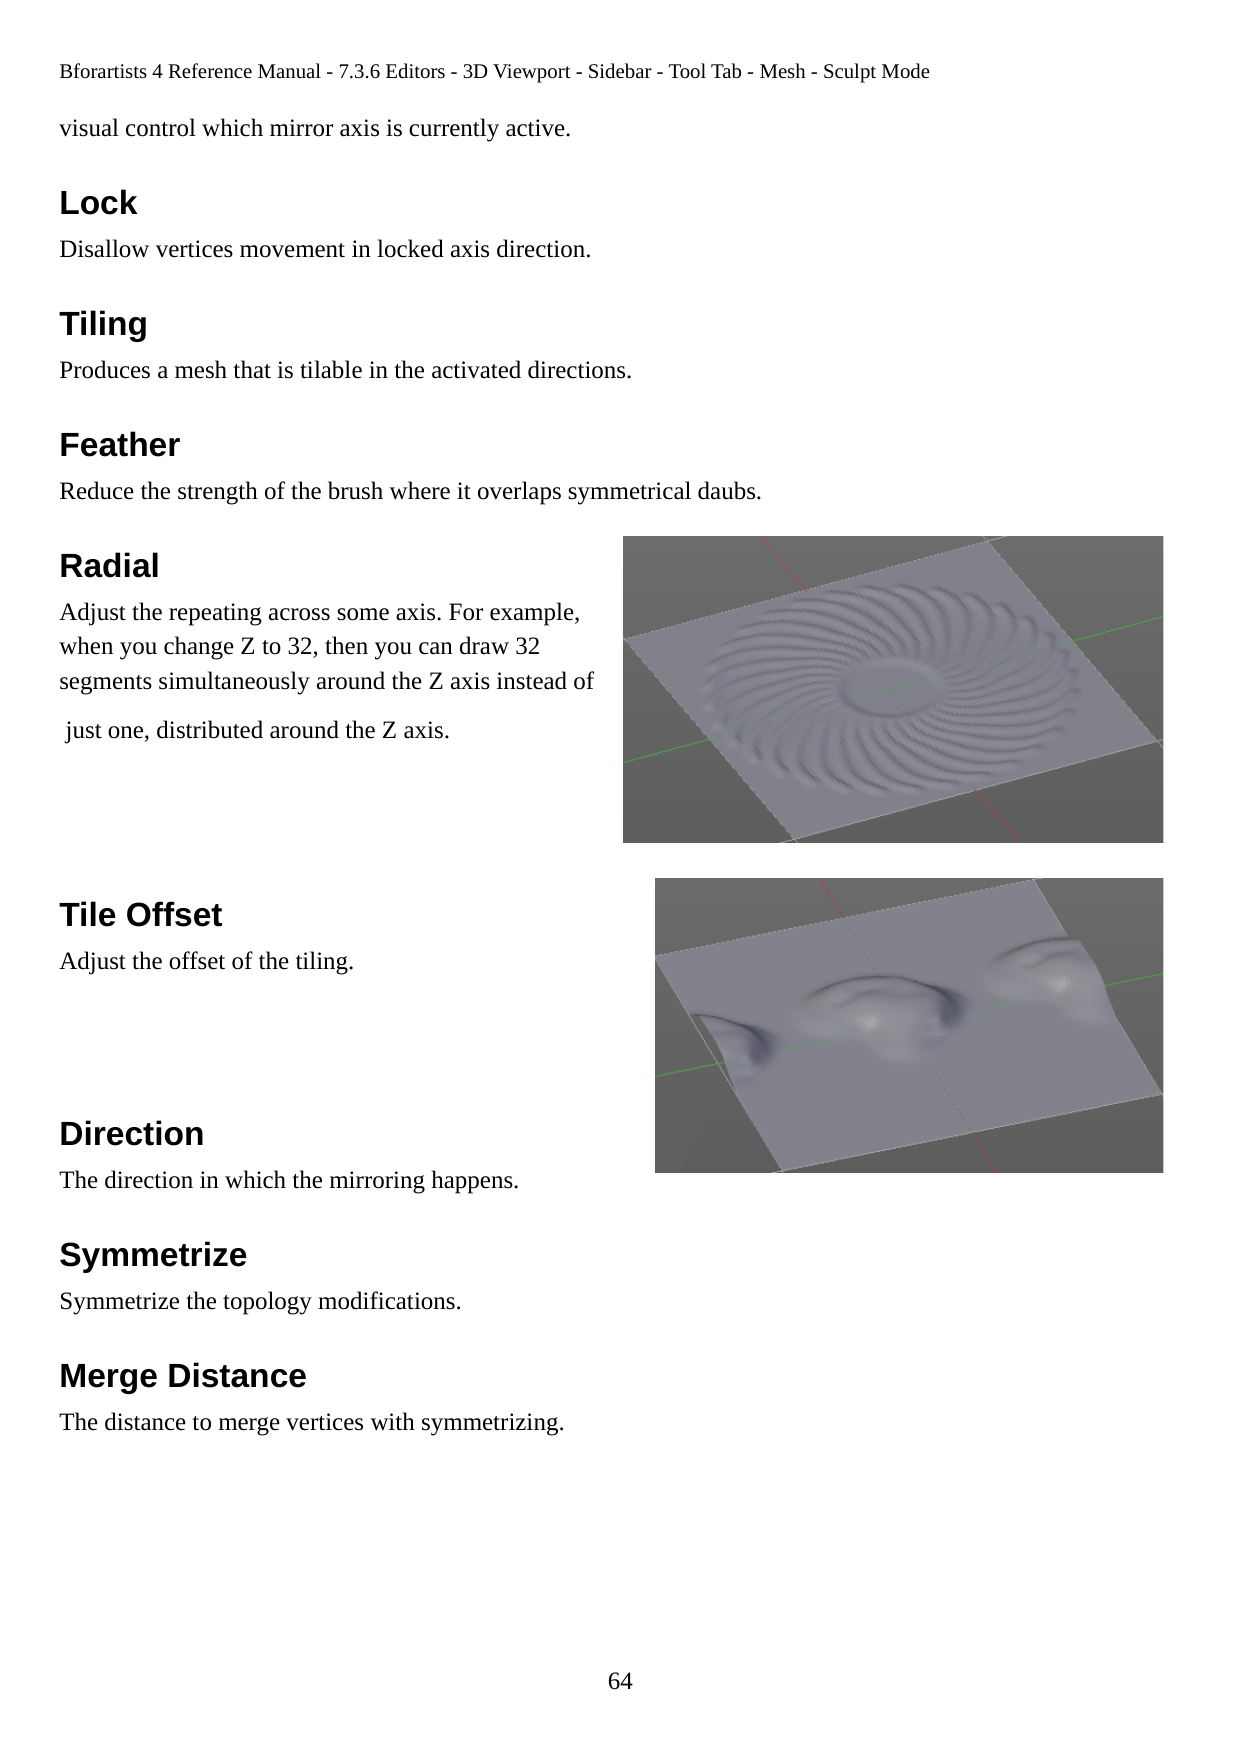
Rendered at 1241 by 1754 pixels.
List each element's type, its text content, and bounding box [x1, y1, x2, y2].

text just one, distributed around the Z axis. [59, 715, 623, 743]
text The direction in which the mirroring happens. [59, 1165, 1181, 1194]
text Symmetrize the topology modifications. [59, 1286, 1181, 1315]
text Disallow vertices movement in locked axis direction. [59, 234, 1181, 262]
subtitle Symmetrize [59, 1235, 1181, 1273]
text Adjust the repeating across some axis. For example, when you change Z to 32, then you can draw 32 segments simultaneously around the Z axis instead of [59, 597, 623, 694]
text Adjust the offset of the tiling. [59, 946, 655, 974]
picture [655, 878, 1164, 1173]
subtitle Tile Offset [59, 894, 655, 933]
picture [623, 536, 1164, 843]
subtitle Radial [59, 546, 623, 584]
subtitle Merge Distance [59, 1356, 1181, 1394]
subtitle Tiling [59, 303, 1181, 342]
subtitle Lock [59, 182, 1181, 221]
subtitle [1164, 1114, 1181, 1152]
subtitle Feather [59, 424, 1181, 463]
subtitle [1164, 546, 1181, 584]
subtitle [1164, 894, 1181, 933]
text Reduce the strength of the brush where it overlaps symmetrical daubs. [59, 476, 1181, 504]
text Produces a mesh that is tilable in the activated directions. [59, 355, 1181, 383]
subtitle Direction [59, 1114, 655, 1152]
text visual control which mirror axis is currently active. [59, 113, 1181, 141]
text The distance to merge vertices with symmetrizing. [59, 1407, 1181, 1436]
